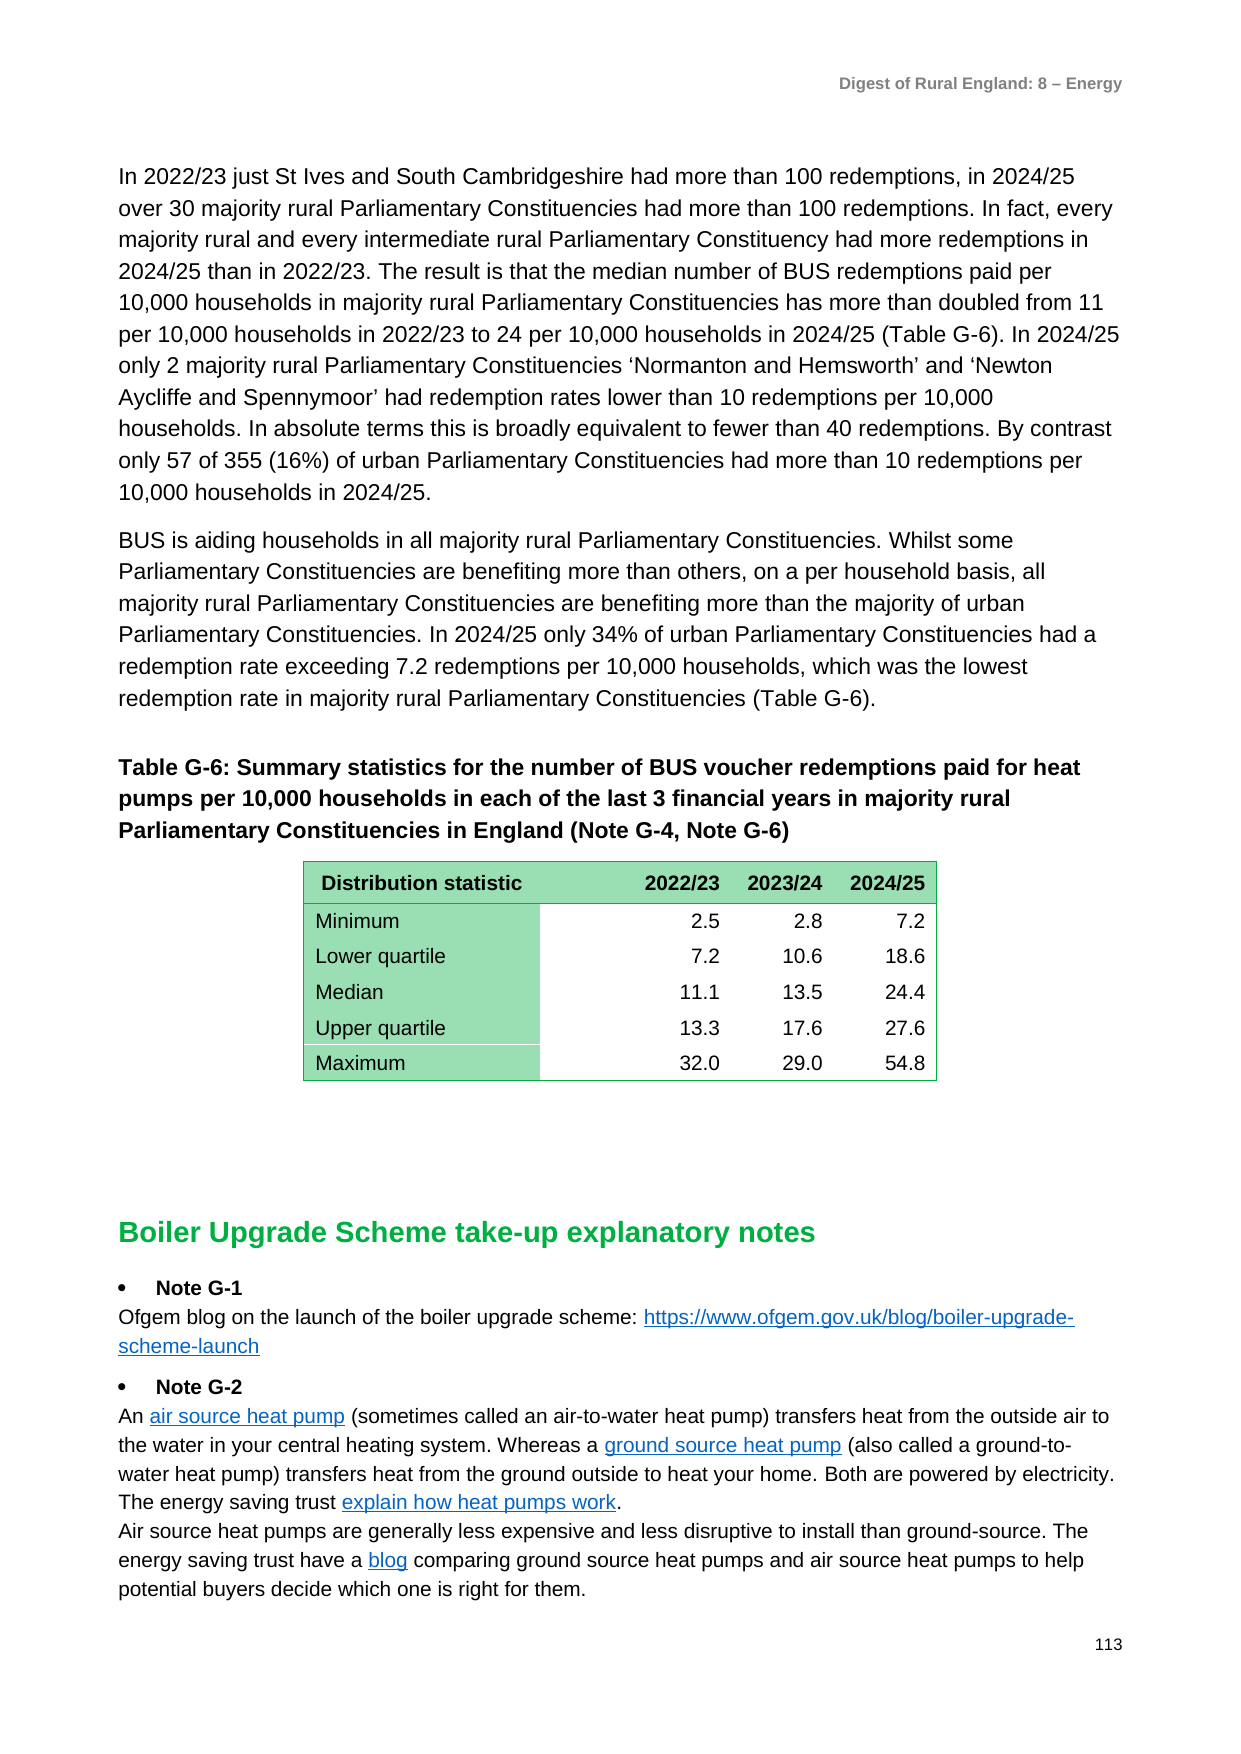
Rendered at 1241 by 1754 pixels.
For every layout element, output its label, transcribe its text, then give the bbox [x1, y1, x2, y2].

table_cell 24.4 [834, 974, 936, 1009]
table_cell 13.3 [540, 1009, 731, 1044]
table_header 2024/25 [834, 862, 936, 903]
table_cell 7.2 [834, 904, 936, 938]
table_cell 10.6 [731, 938, 834, 974]
text An air source heat pump (sometimes called an air-to-water heat pump) transfers heat from the outside air to the water in your central heating system. Whereas a ground source heat pump (also called a ground-to-water heat pump) transfers heat from the ground outside to heat your home. Both are powered by electricity. The energy saving trust explain how heat pumps work. [118, 1404, 1122, 1514]
table_cell Median [304, 974, 540, 1009]
table_header 2022/23 [540, 862, 731, 903]
table_cell Maximum [304, 1045, 540, 1080]
text In 2022/23 just St Ives and South Cambridgeshire had more than 100 redemptions, in 2024/25 over 30 majority rural Parliamentary Constituencies had more than 100 redemptions. In fact, every majority rural and every intermediate rural Parliamentary Constituency had more redemptions in 2024/25 than in 2022/23. The result is that the median number of BUS redemptions paid per 10,000 households in majority rural Parliamentary Constituencies has more than doubled from 11 per 10,000 households in 2022/23 to 24 per 10,000 households in 2024/25 (Table G‑6). In 2024/25 only 2 majority rural Parliamentary Constituencies ‘Normanton and Hemsworth’ and ‘Newton Aycliffe and Spennymoor’ had redemption rates lower than 10 redemptions per 10,000 households. In absolute terms this is broadly equivalent to fewer than 40 redemptions. By contrast only 57 of 355 (16%) of urban Parliamentary Constituencies had more than 10 redemptions per 10,000 households in 2024/25. [118, 163, 1122, 505]
list Note G-2 [118, 1375, 1122, 1399]
table_cell 7.2 [540, 938, 731, 974]
table_cell 54.8 [834, 1046, 936, 1080]
table_header Distribution statistic [304, 862, 540, 903]
text Air source heat pumps are generally less expensive and less disruptive to install than ground-source. The energy saving trust have a blog comparing ground source heat pumps and air source heat pumps to help potential buyers decide which one is right for them. [118, 1519, 1122, 1600]
table_cell 18.6 [834, 938, 936, 974]
text Ofgem blog on the launch of the boiler upgrade scheme: https://www.ofgem.gov.uk/blog/boiler-upgrade-scheme-launch [118, 1305, 1122, 1358]
table_cell 17.6 [731, 1009, 834, 1044]
table_cell 13.5 [731, 974, 834, 1009]
table_header 2023/24 [731, 862, 834, 903]
list Note G-1 [118, 1276, 1122, 1300]
table_cell 32.0 [540, 1045, 731, 1080]
table_cell Upper quartile [304, 1009, 540, 1044]
subtitle Boiler Upgrade Scheme take-up explanatory notes [118, 1215, 1122, 1249]
table_cell 27.6 [834, 1010, 936, 1044]
table_cell 2.8 [731, 904, 834, 938]
text Table G‑6: Summary statistics for the number of BUS voucher redemptions paid for heat pumps per 10,000 households in each of the last 3 financial years in majority rural Parliamentary Constituencies in England (Note G-4, Note G-6) [118, 754, 1122, 843]
table_cell Minimum [304, 904, 540, 938]
table_cell 29.0 [731, 1045, 834, 1080]
table_cell 2.5 [540, 904, 731, 938]
text BUS is aiding households in all majority rural Parliamentary Constituencies. Whilst some Parliamentary Constituencies are benefiting more than others, on a per household basis, all majority rural Parliamentary Constituencies are benefiting more than the majority of urban Parliamentary Constituencies. In 2024/25 only 34% of urban Parliamentary Constituencies had a redemption rate exceeding 7.2 redemptions per 10,000 households, which was the lowest redemption rate in majority rural Parliamentary Constituencies (Table G‑6). [118, 527, 1122, 711]
table_cell 11.1 [540, 974, 731, 1009]
table_cell Lower quartile [304, 938, 540, 974]
